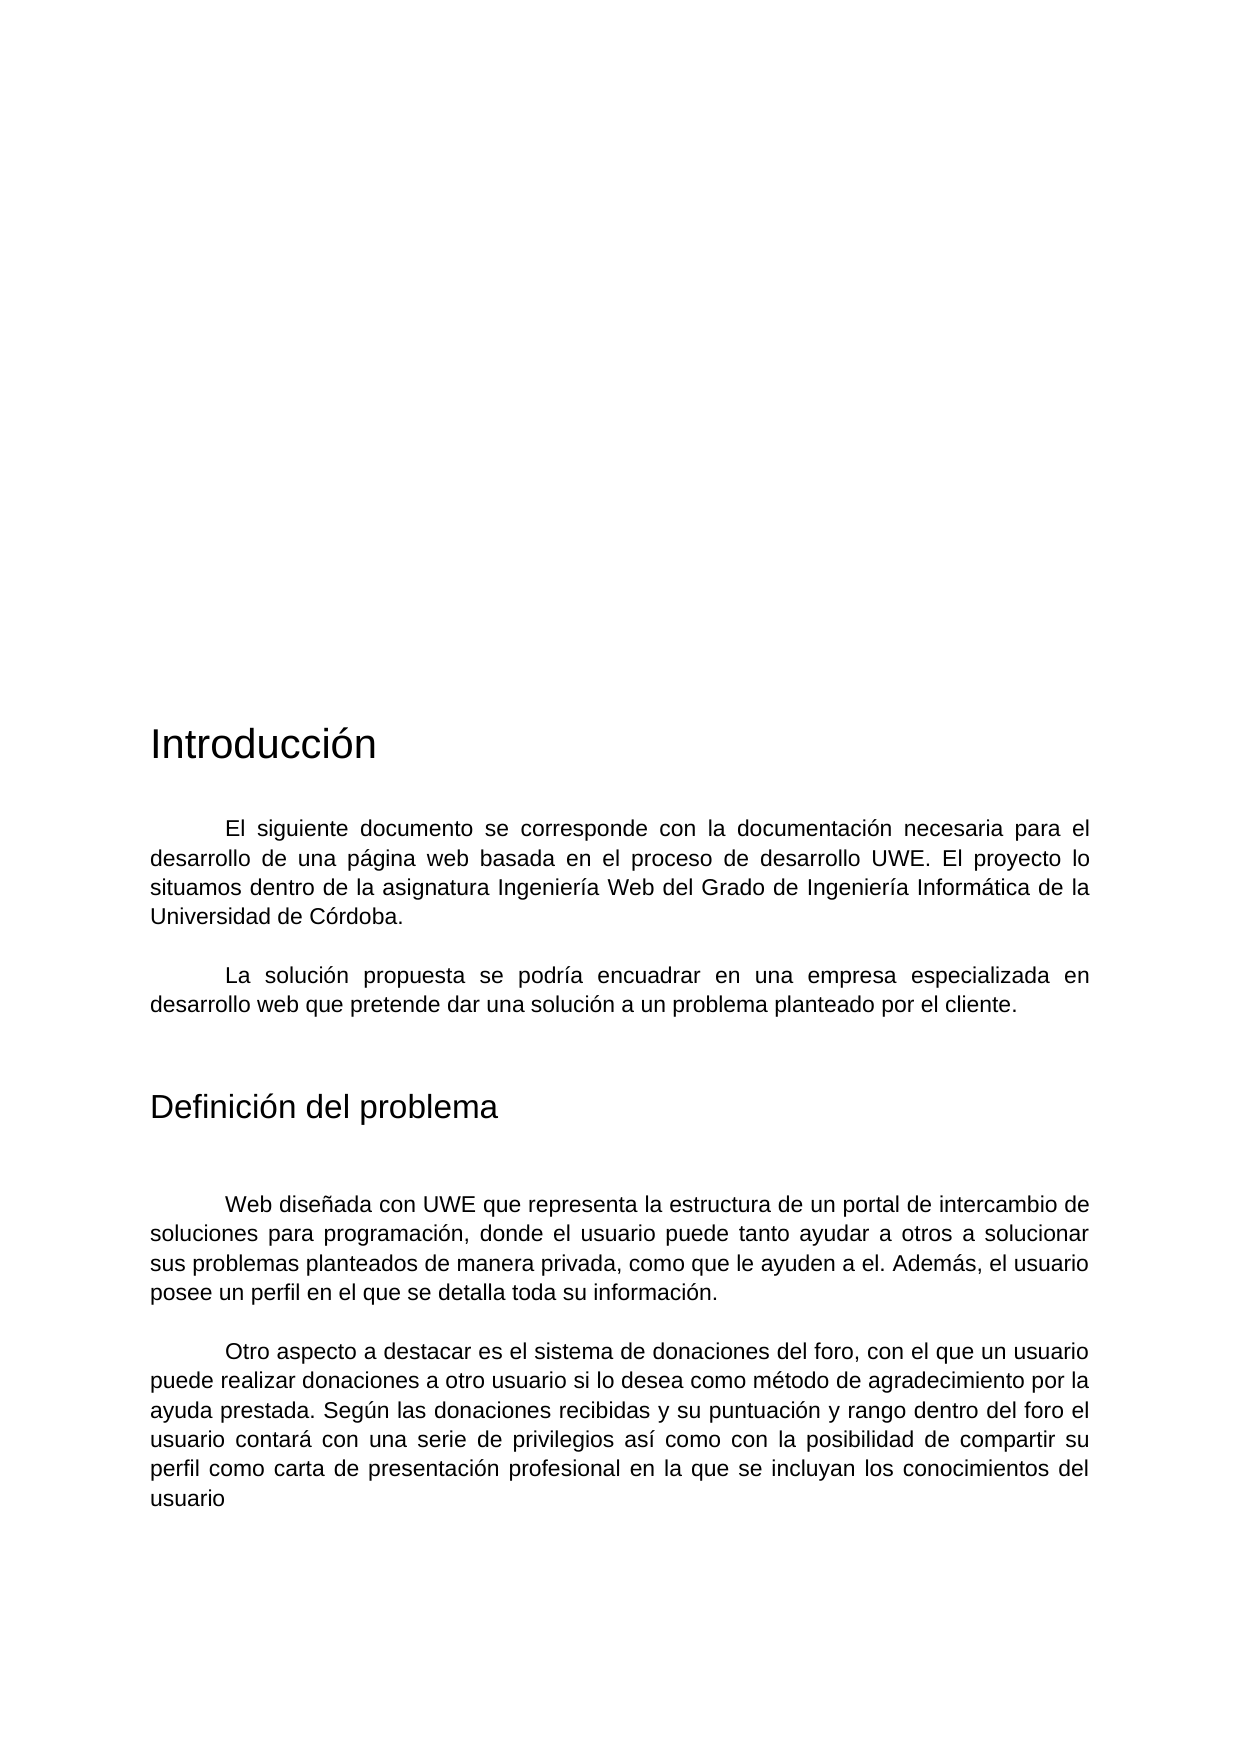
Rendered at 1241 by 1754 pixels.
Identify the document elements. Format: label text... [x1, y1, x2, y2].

text El siguiente documento se corresponde con la documentación necesaria para el desarrollo de una página web basada en el proceso de desarrollo UWE. El proyecto lo situamos dentro de la asignatura Ingeniería Web del Grado de Ingeniería Informática de la Universidad de Córdoba. [150, 816, 1091, 929]
text La solución propuesta se podría encuadrar en una empresa especializada en desarrollo web que pretende dar una solución a un problema planteado por el cliente. [150, 963, 1091, 1018]
subtitle Definición del problema [150, 1088, 1091, 1126]
subtitle Introducción [150, 720, 1091, 767]
text Otro aspecto a destacar es el sistema de donaciones del foro, con el que un usuario puede realizar donaciones a otro usuario si lo desea como método de agradecimiento por la ayuda prestada. Según las donaciones recibidas y su puntuación y rango dentro del foro el usuario contará con una serie de privilegios así como con la posibilidad de compartir su perfil como carta de presentación profesional en la que se incluyan los conocimientos del usuario [150, 1339, 1091, 1511]
text Web diseñada con UWE que representa la estructura de un portal de intercambio de soluciones para programación, donde el usuario puede tanto ayudar a otros a solucionar sus problemas planteados de manera privada, como que le ayuden a el. Además, el usuario posee un perfil en el que se detalla toda su información. [150, 1192, 1091, 1306]
